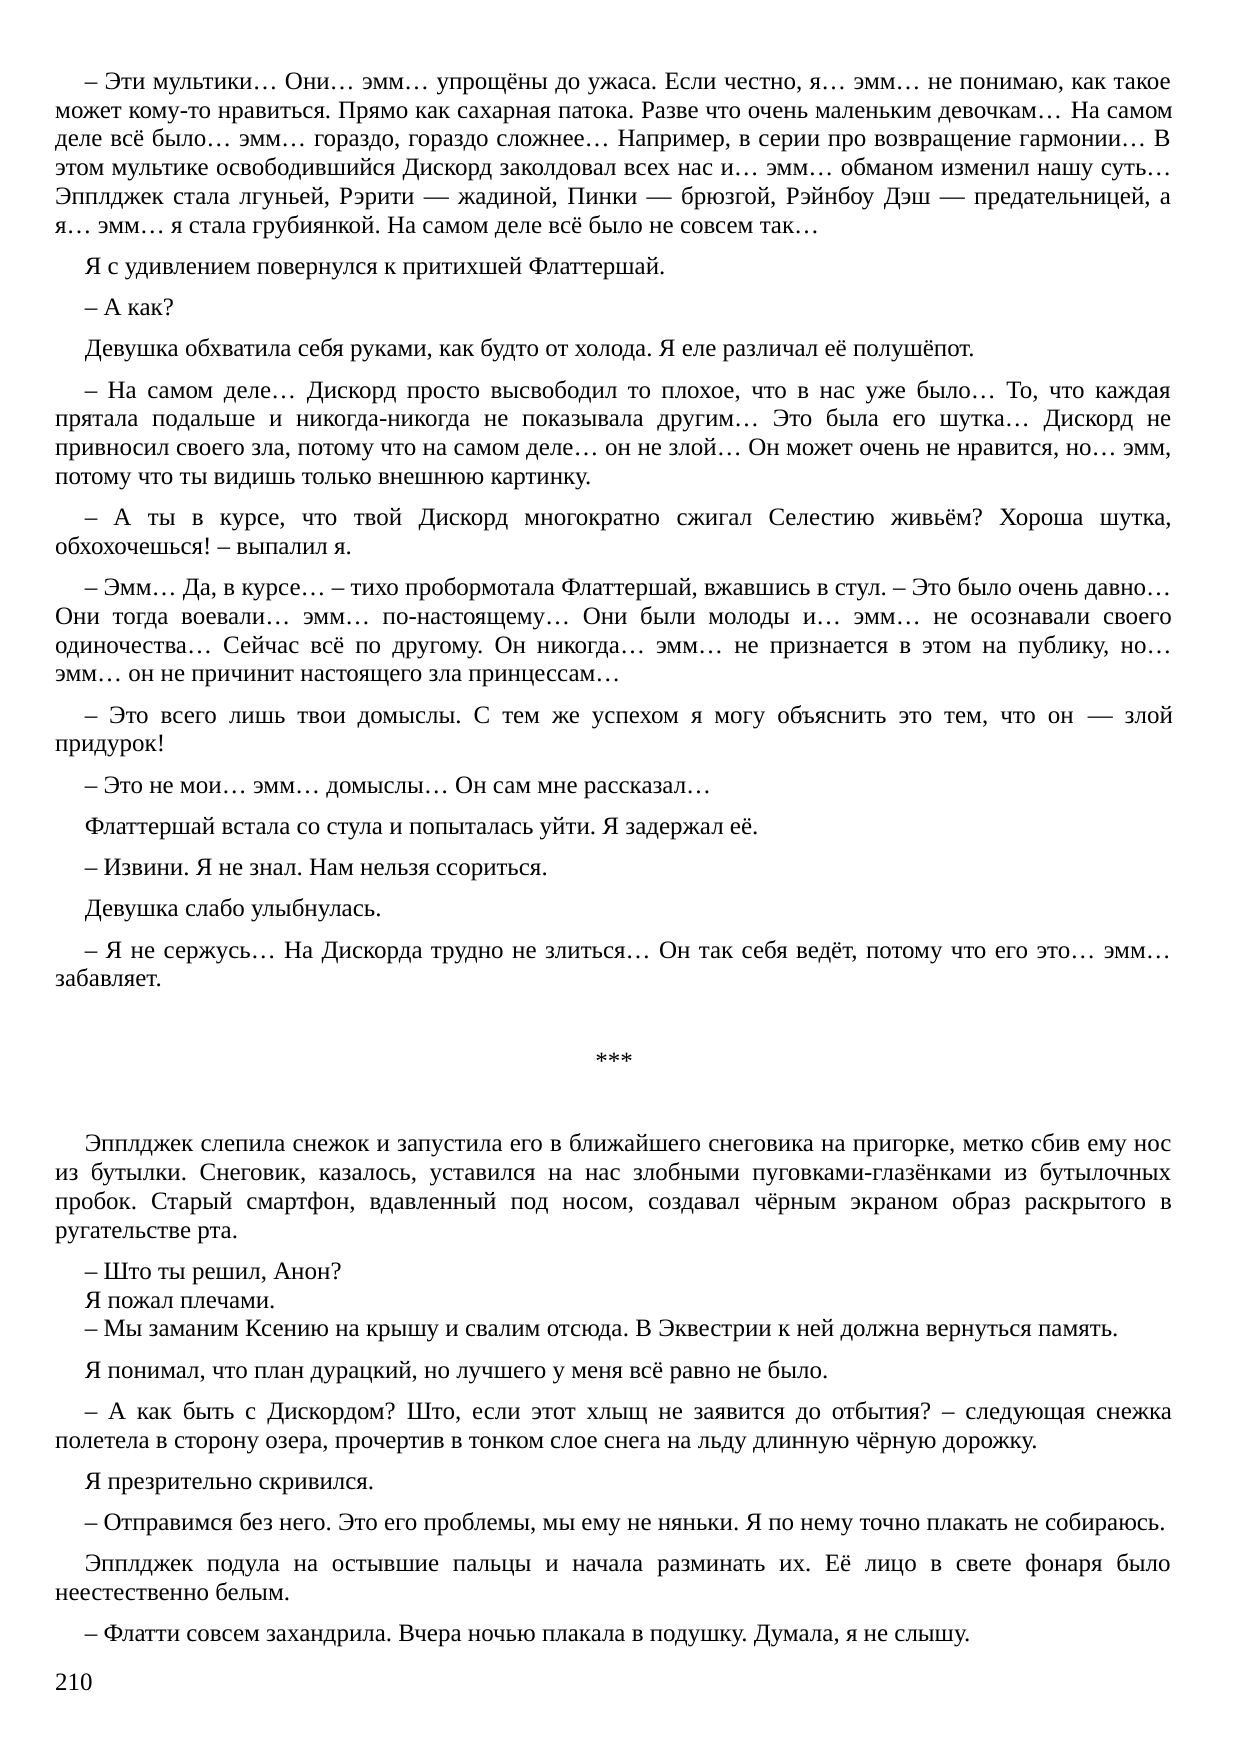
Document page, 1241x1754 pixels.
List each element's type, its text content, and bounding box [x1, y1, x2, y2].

text – А ты в курсе, что твой Дискорд многократно сжигал Селестию живьём? Хороша шутка, обхохочешься! – выпалил я. [55, 502, 1173, 560]
text Эпплджек слепила снежок и запустила его в ближайшего снеговика на пригорке, метко сбив ему нос из бутылки. Снеговик, казалось, уставился на нас злобными пуговками-глазёнками из бутылочных пробок. Старый смартфон, вдавленный под носом, создавал чёрным экраном образ раскрытого в ругательстве рта. [55, 1128, 1173, 1243]
text Девушка обхватила себя руками, как будто от холода. Я еле различал её полушёпот. [55, 333, 1173, 362]
text – Я не сержусь… На Дискорда трудно не злиться… Он так себя ведёт, потому что его это… эмм… забавляет. [55, 935, 1173, 992]
text Я с удивлением повернулся к притихшей Флаттершай. [55, 251, 1173, 280]
text – Извини. Я не знал. Нам нельзя ссориться. [55, 852, 1173, 881]
text – Мы заманим Ксению на крышу и свалим отсюда. В Эквестрии к ней должна вернуться память. [55, 1313, 1173, 1342]
text *** [55, 1046, 1173, 1075]
text – А как? [55, 292, 1173, 321]
text – Это не мои… эмм… домыслы… Он сам мне рассказал… [55, 770, 1173, 798]
text Эпплджек подула на остывшие пальцы и начала разминать их. Её лицо в свете фонаря было неестественно белым. [55, 1548, 1173, 1606]
text Я презрительно скривился. [55, 1466, 1173, 1495]
text – Отправимся без него. Это его проблемы, мы ему не няньки. Я по нему точно плакать не собираюсь. [55, 1507, 1173, 1536]
text Я понимал, что план дурацкий, но лучшего у меня всё равно не было. [55, 1355, 1173, 1383]
text – Эти мультики… Они… эмм… упрощёны до ужаса. Если честно, я… эмм… не понимаю, как такое может кому-то нравиться. Прямо как сахарная патока. Разве что очень маленьким девочкам… На самом деле всё было… эмм… гораздо, гораздо сложнее… Например, в серии про возвращение гармонии… В этом мультике освободившийся Дискорд заколдовал всех нас и… эмм… обманом изменил нашу суть… Эпплджек стала лгуньей, Рэрити — жадиной, Пинки — брюзгой, Рэйнбоу Дэш — предательницей, а я… эмм… я стала грубиянкой. На самом деле всё было не совсем так… [55, 66, 1173, 238]
text Девушка слабо улыбнулась. [55, 893, 1173, 922]
text – А как быть с Дискордом? Што, если этот хлыщ не заявится до отбытия? – следующая снежка полетела в сторону озера, прочертив в тонком слое снега на льду длинную чёрную дорожку. [55, 1396, 1173, 1453]
text Флаттершай встала со стула и попыталась уйти. Я задержал её. [55, 811, 1173, 840]
text – Это всего лишь твои домыслы. С тем же успехом я могу объяснить это тем, что он — злой придурок! [55, 700, 1173, 757]
text – Што ты решил, Анон? [55, 1256, 1173, 1285]
text – На самом деле… Дискорд просто высвободил то плохое, что в нас уже было… То, что каждая прятала подальше и никогда-никогда не показывала другим… Это была его шутка… Дискорд не привносил своего зла, потому что на самом деле… он не злой… Он может очень не нравится, но… эмм, потому что ты видишь только внешнюю картинку. [55, 375, 1173, 490]
text – Флатти совсем захандрила. Вчера ночью плакала в подушку. Думала, я не слышу. [55, 1618, 1173, 1647]
text – Эмм… Да, в курсе… – тихо пробормотала Флаттершай, вжавшись в стул. – Это было очень давно… Они тогда воевали… эмм… по-настоящему… Они были молоды и… эмм… не осознавали своего одиночества… Сейчас всё по другому. Он никогда… эмм… не признается в этом на публику, но… эмм… он не причинит настоящего зла принцессам… [55, 572, 1173, 687]
text Я пожал плечами. [55, 1285, 1173, 1313]
